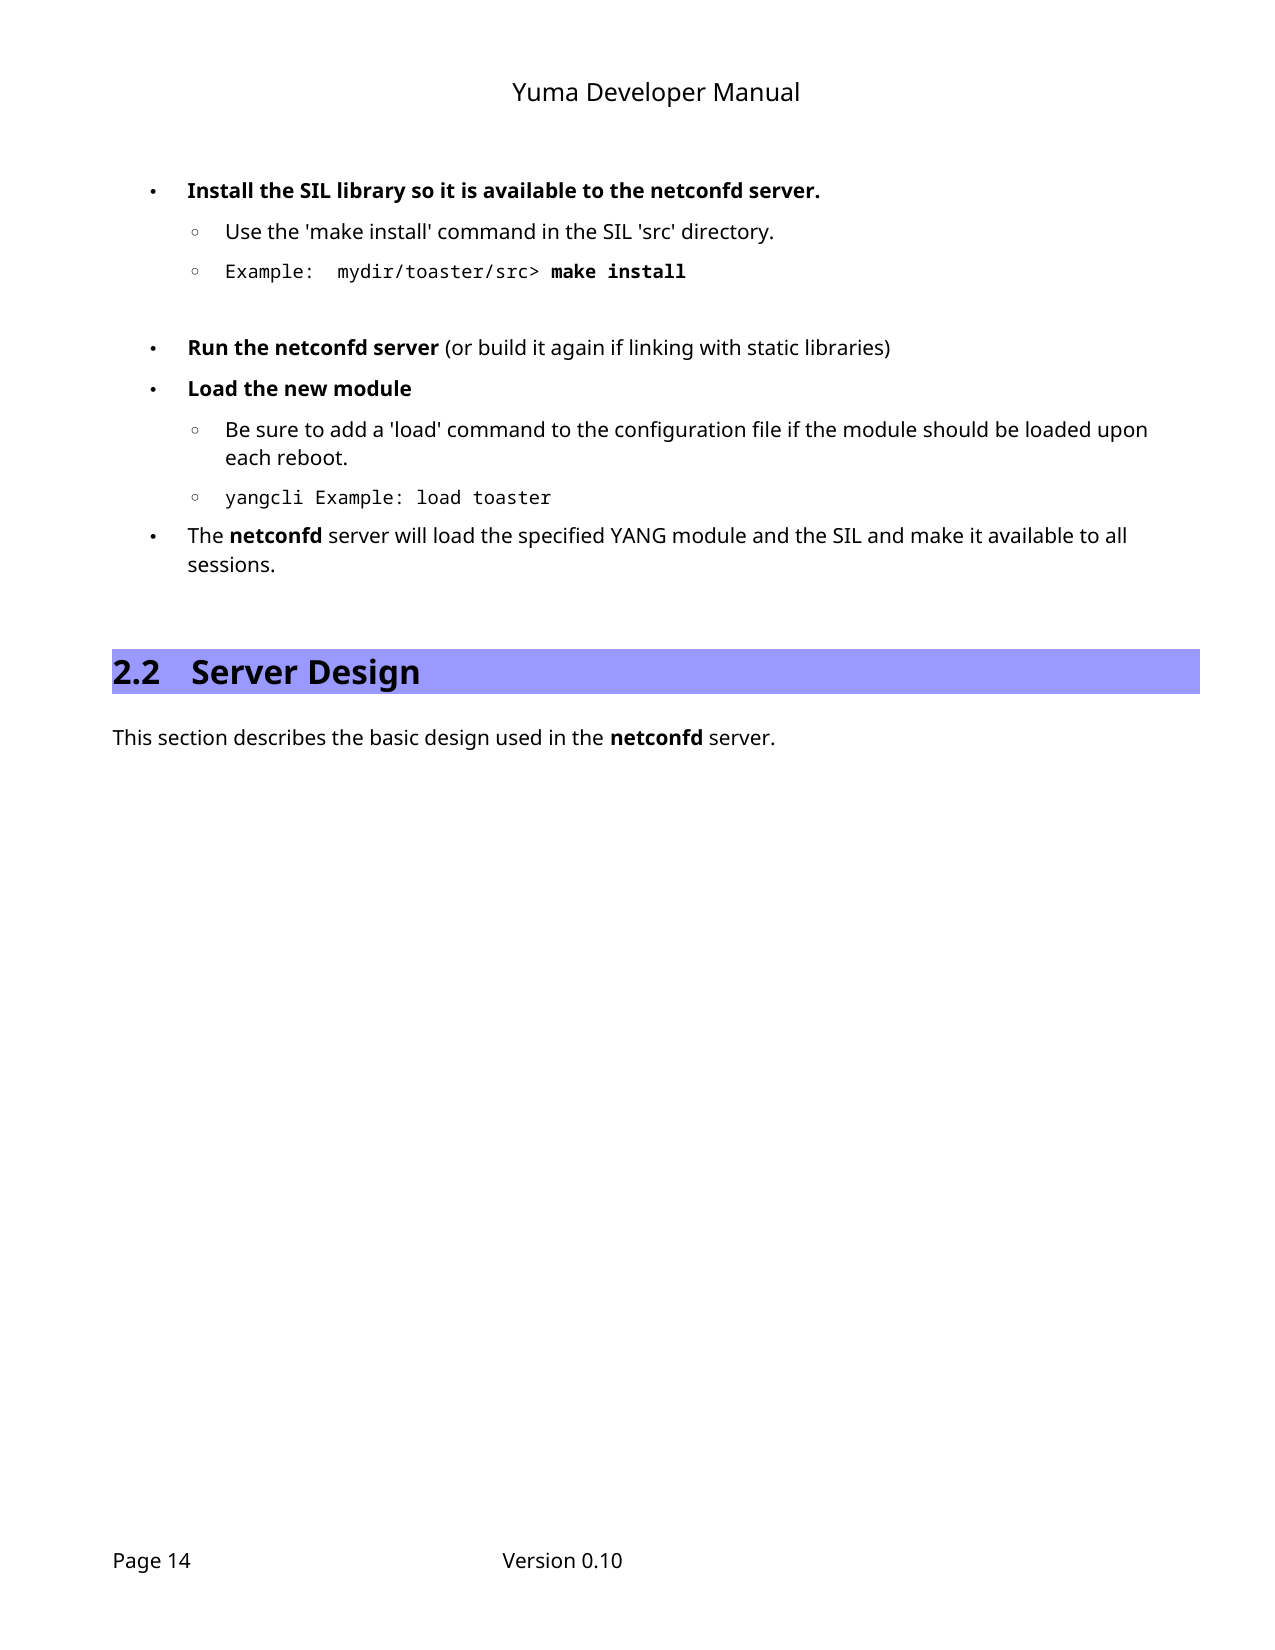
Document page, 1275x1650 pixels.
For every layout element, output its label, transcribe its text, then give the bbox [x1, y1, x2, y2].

list Use the 'make install' command in the SIL 'src' directory. [187, 217, 1200, 245]
list Install the SIL library so it is available to the netconfd server. [150, 176, 1200, 204]
list Be sure to add a 'load' command to the configuration file if the module should be loaded upon each reboot. [187, 415, 1200, 472]
list Run the netconfd server (or build it again if linking with static libraries) [150, 333, 1200, 361]
text This section describes the basic design used in the netconfd server. [112, 723, 1200, 752]
subtitle Server Design [112, 649, 1200, 694]
list Example: mydir/toaster/src> make install [187, 258, 1200, 283]
list The netconfd server will load the specified YANG module and the SIL and make it available to all sessions. [150, 522, 1200, 578]
list Load the new module [150, 374, 1200, 402]
list yangcli Example: load toaster [187, 484, 1200, 510]
